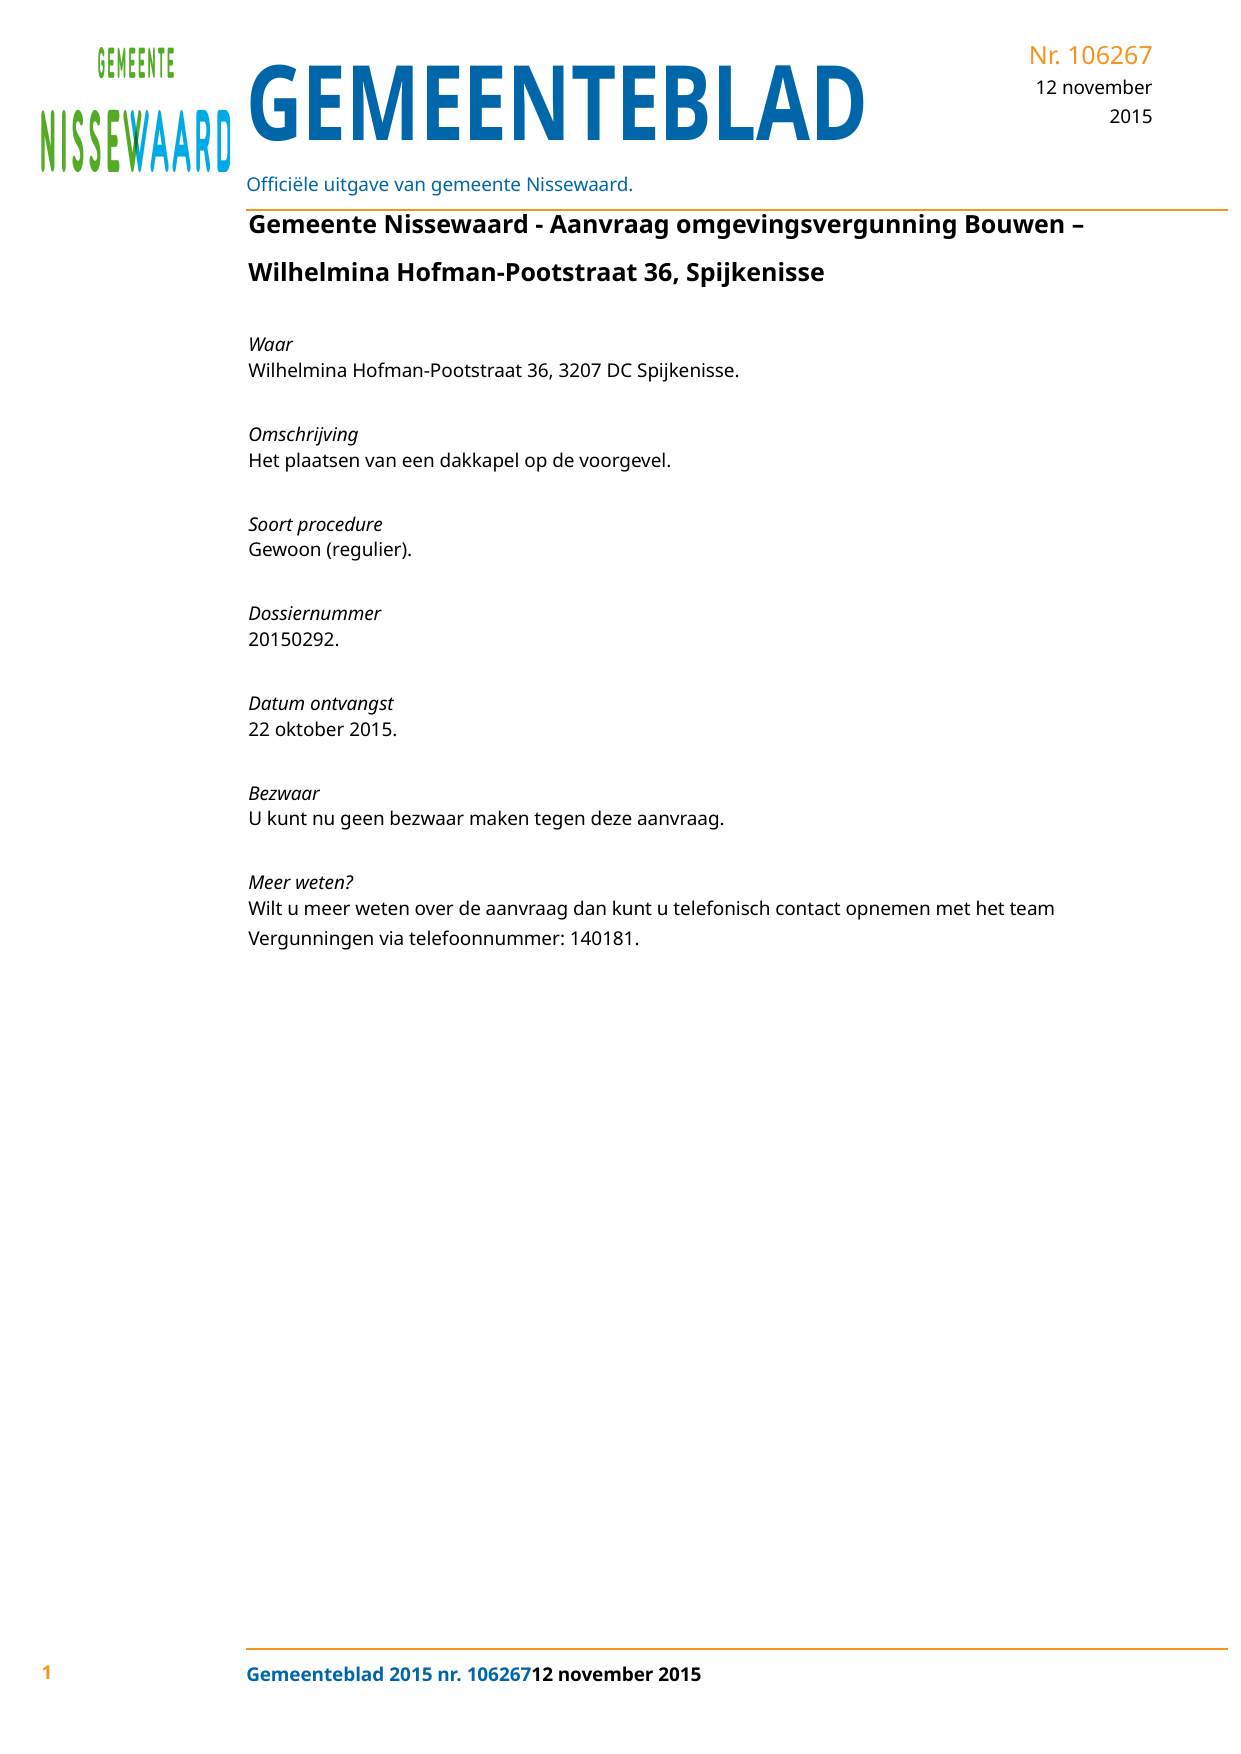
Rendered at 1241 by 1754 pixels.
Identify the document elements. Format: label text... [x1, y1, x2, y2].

text Het plaatsen van een dakkapel op de voorgevel. [248, 447, 1152, 473]
picture [200, 151, 206, 172]
text Soort procedure [248, 511, 1152, 537]
text Gewoon (regulier). [248, 537, 1152, 562]
text Omschrijving [248, 421, 1152, 447]
picture [41, 47, 231, 172]
picture [222, 122, 227, 160]
picture [154, 157, 165, 172]
text 20150292. [248, 626, 1152, 652]
text U kunt nu geen bezwaar maken tegen deze aanvraag. [248, 806, 1152, 831]
text Gemeente Nissewaard - Aanvraag omgevingsvergunning Bouwen – Wilhelmina Hofman-Pootstraat 36, Spijkenisse [248, 211, 1152, 288]
text Waar [248, 331, 1152, 357]
text Datum ontvangst [248, 690, 1152, 716]
text Dossiernummer [248, 601, 1152, 626]
text Bezwaar [248, 780, 1152, 806]
text Wilt u meer weten over de aanvraag dan kunt u telefonisch contact opnemen met het team Vergunningen via telefoonnummer: 140181. [248, 895, 1152, 951]
text 22 oktober 2015. [248, 716, 1152, 742]
picture [176, 157, 187, 172]
picture [201, 122, 206, 138]
text Wilhelmina Hofman-Pootstraat 36, 3207 DC Spijkenisse. [248, 357, 1152, 383]
text Meer weten? [248, 869, 1152, 895]
